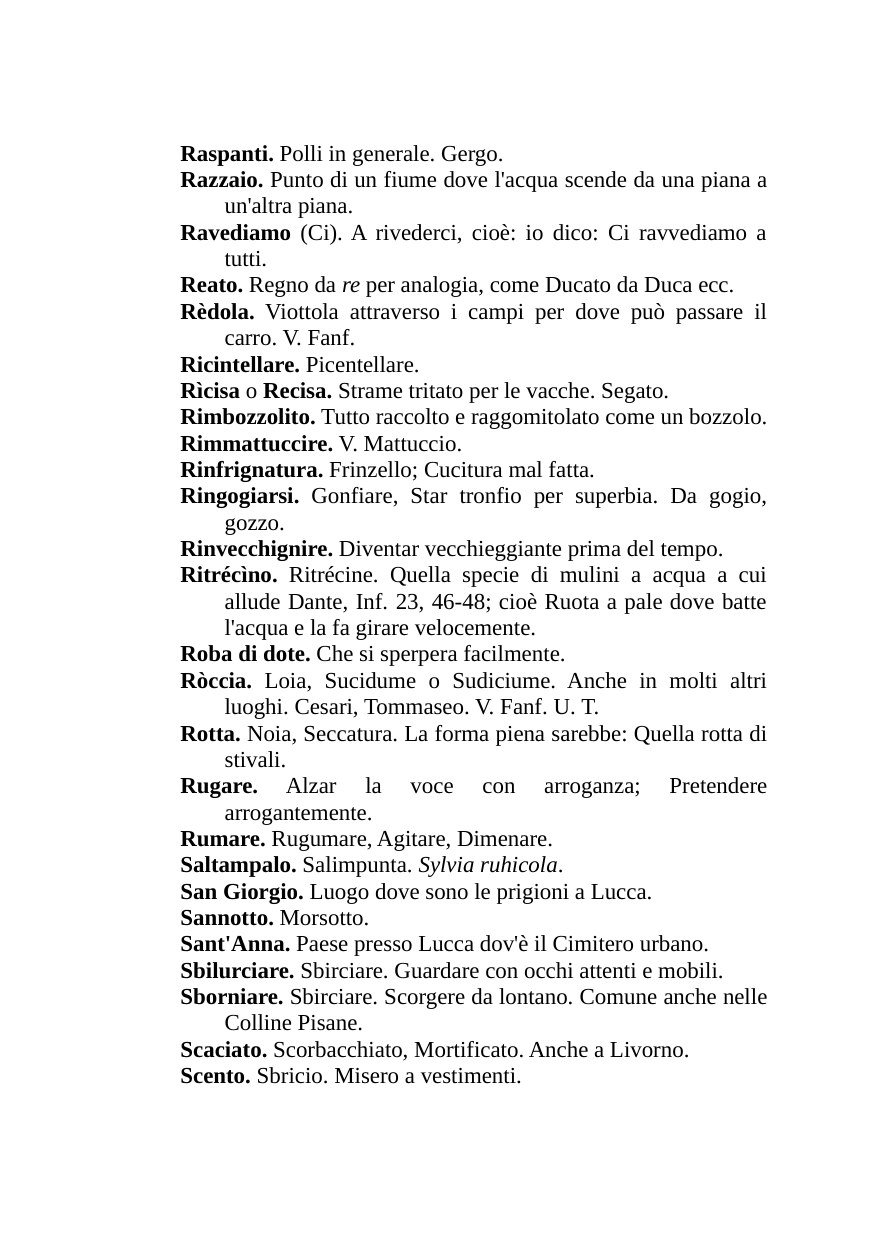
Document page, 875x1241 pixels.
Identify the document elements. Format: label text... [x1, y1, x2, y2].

text Rimmattuccire. V. Mattuccio. [180, 430, 768, 456]
text Sannotto. Morsotto. [180, 904, 768, 930]
text Ricintellare. Picentellare. [180, 351, 768, 377]
text Raspanti. Polli in generale. Gergo. [180, 140, 768, 166]
text Sant'Anna. Paese presso Lucca dov'è il Cimitero urbano. [180, 930, 768, 957]
text Razzaio. Punto di un fiume dove l'acqua scende da una piana a un'altra piana. [180, 166, 768, 219]
text Rinfrignatura. Frinzello; Cucitura mal fatta. [180, 456, 768, 482]
text Rugare. Alzar la voce con arroganza; Pretendere arrogantemente. [180, 772, 768, 825]
text Rinvecchignire. Diventar vecchieggiante prima del tempo. [180, 535, 768, 561]
text Rèdola. Viottola attraverso i campi per dove può passare il carro. V. Fanf. [180, 298, 768, 351]
text Saltampalo. Salimpunta. Sylvia ruhicola. [180, 851, 768, 878]
text Scento. Sbricio. Misero a vestimenti. [180, 1062, 768, 1088]
text Scaciato. Scorbacchiato, Mortificato. Anche a Livorno. [180, 1036, 768, 1062]
text Roba di dote. Che si sperpera facilmente. [180, 641, 768, 667]
text Ringogiarsi. Gonfiare, Star tronfio per superbia. Da gogio, gozzo. [180, 482, 768, 535]
text Ròccia. Loia, Sucidume o Sudiciume. Anche in molti altri luoghi. Cesari, Tommaseo. V. Fanf. U. T. [180, 667, 768, 719]
text Rumare. Rugumare, Agitare, Dimenare. [180, 825, 768, 851]
text Reato. Regno da re per analogia, come Ducato da Duca ecc. [180, 272, 768, 298]
text Rotta. Noia, Seccatura. La forma piena sarebbe: Quella rotta di stivali. [180, 719, 768, 772]
text Ritrécìno. Ritrécine. Quella specie di mulini a acqua a cui allude Dante, Inf. 23, 46-48; cioè Ruota a pale dove batte l'acqua e la fa girare velocemente. [180, 561, 768, 641]
text Ravediamo (Ci). A rivederci, cioè: io dico: Ci ravvediamo a tutti. [180, 219, 768, 272]
text Sbilurciare. Sbirciare. Guardare con occhi attenti e mobili. [180, 957, 768, 983]
text Rimbozzolito. Tutto raccolto e raggomitolato come un bozzolo. [180, 403, 768, 430]
text Sborniare. Sbirciare. Scorgere da lontano. Comune anche nelle Colline Pisane. [180, 983, 768, 1036]
text San Giorgio. Luogo dove sono le prigioni a Lucca. [180, 878, 768, 904]
text Rìcisa o Recisa. Strame tritato per le vacche. Segato. [180, 377, 768, 403]
